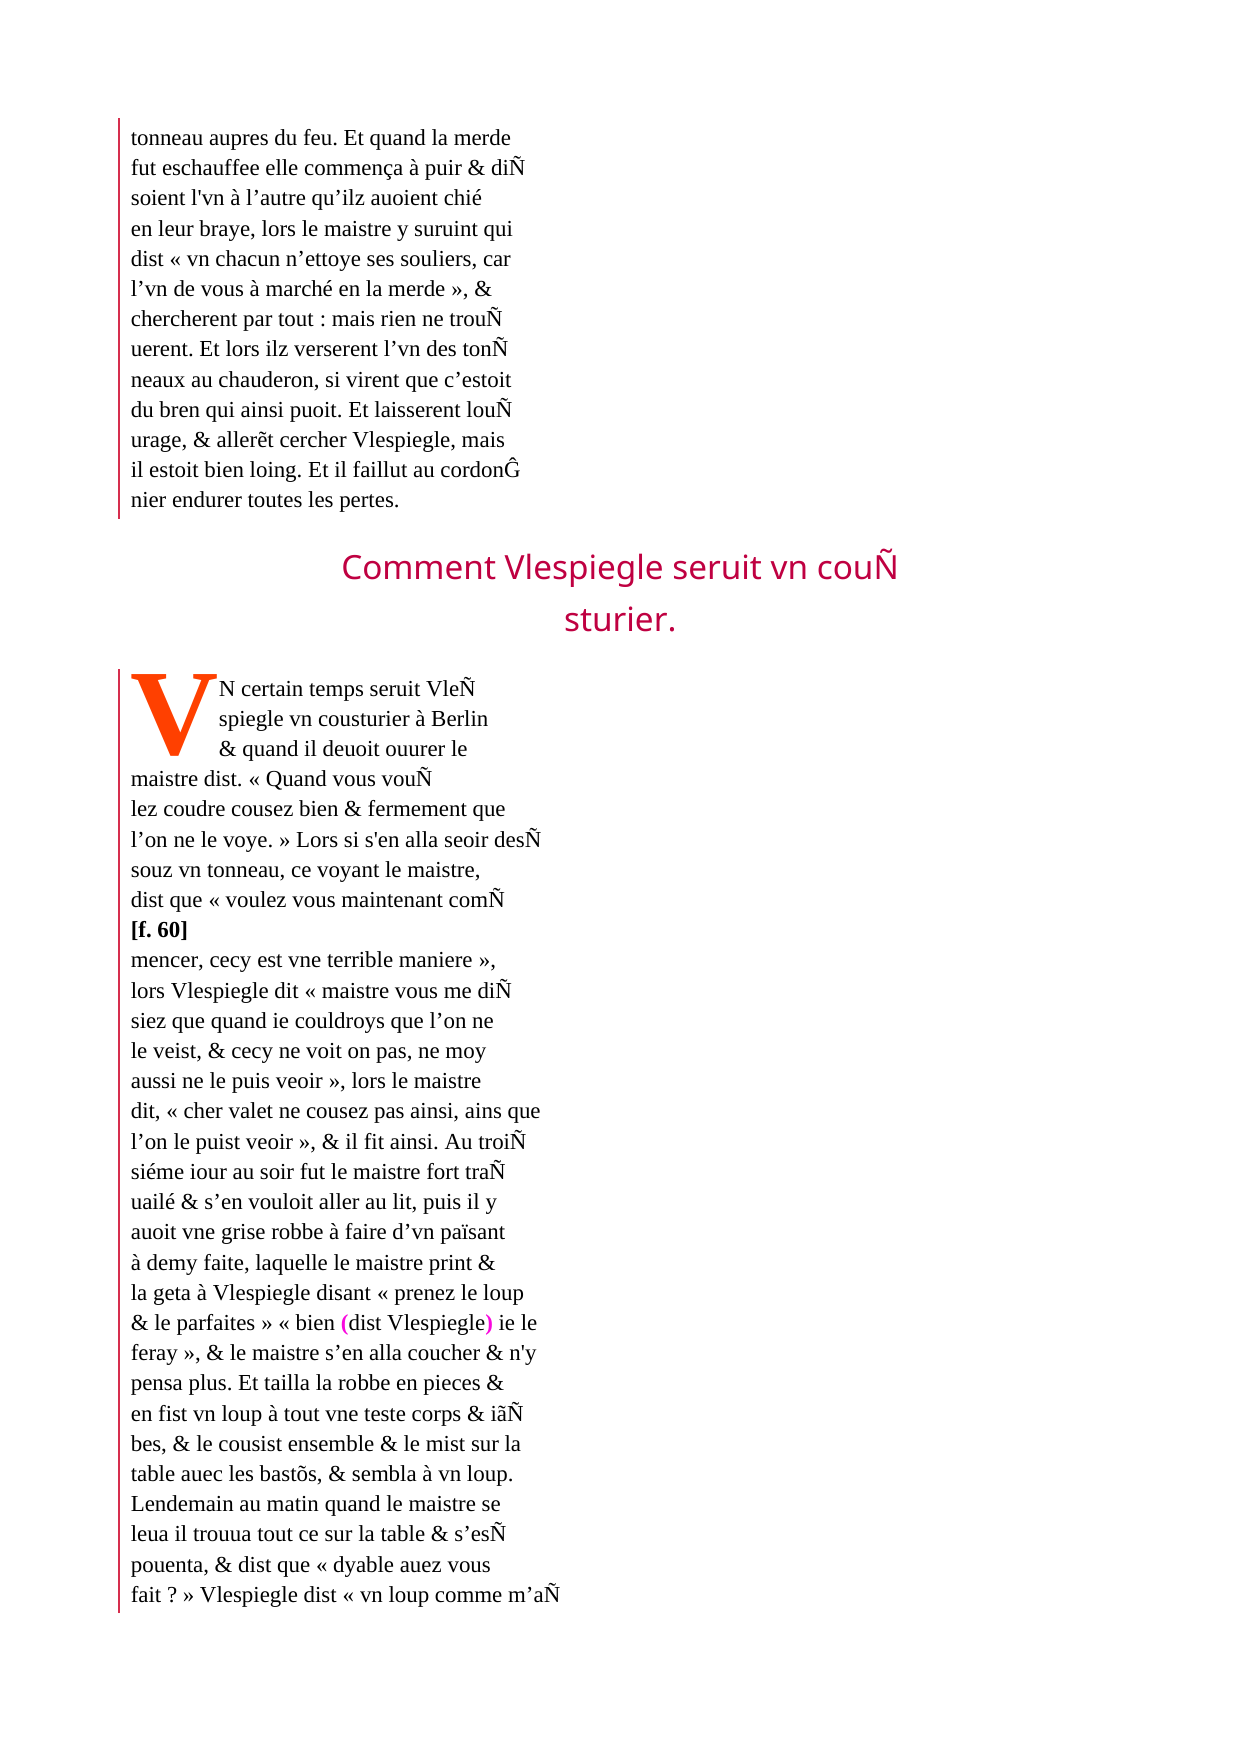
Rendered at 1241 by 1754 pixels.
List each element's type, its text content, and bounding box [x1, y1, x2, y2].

text Comment Vlespiegle seruit vn couÑ sturier. [118, 543, 1122, 641]
text tonneau aupres du feu. Et quand la merde fut eschauffee elle commença à puir & diÑ soient l'vn à l’autre qu’ilz auoient chié en leur braye, lors le maistre y suruint qui dist « vn chacun n’ettoye ses souliers, car l’vn de vous à marché en la merde », & chercherent par tout : mais rien ne trouÑ uerent. Et lors ilz verserent l’vn des tonÑ neaux au chauderon, si virent que c’estoit du bren qui ainsi puoit. Et laisserent louÑ urage, & allerẽt cercher Vlespiegle, mais il estoit bien loing. Et il faillut au cordonĜ nier endurer toutes les pertes. [120, 118, 1122, 519]
text VN certain temps seruit VleÑ spiegle vn cousturier à Berlin & quand il deuoit ouurer le maistre dist. « Quand vous vouÑ lez coudre cousez bien & fermement que l’on ne le voye. » Lors si s'en alla seoir desÑ souz vn tonneau, ce voyant le maistre, dist que « voulez vous maintenant comÑ [f. 60] mencer, cecy est vne terrible maniere », lors Vlespiegle dit « maistre vous me diÑ siez que quand ie couldroys que l’on ne le veist, & cecy ne voit on pas, ne moy aussi ne le puis veoir », lors le maistre dit, « cher valet ne cousez pas ainsi, ains que l’on le puist veoir », & il fit ainsi. Au troiÑ siéme iour au soir fut le maistre fort traÑ uailé & s’en vouloit aller au lit, puis il y auoit vne grise robbe à faire d’vn païsant à demy faite, laquelle le maistre print & la geta à Vlespiegle disant « prenez le loup & le parfaites » « bien (dist Vlespiegle) ie le feray », & le maistre s’en alla coucher & n'y pensa plus. Et tailla la robbe en pieces & en fist vn loup à tout vne teste corps & iãÑ bes, & le cousist ensemble & le mist sur la table auec les bastõs, & sembla à vn loup. Lendemain au matin quand le maistre se leua il trouua tout ce sur la table & s’esÑ pouenta, & dist que « dyable auez vous fait ? » Vlespiegle dist « vn loup comme m’aÑ [120, 669, 1122, 1613]
